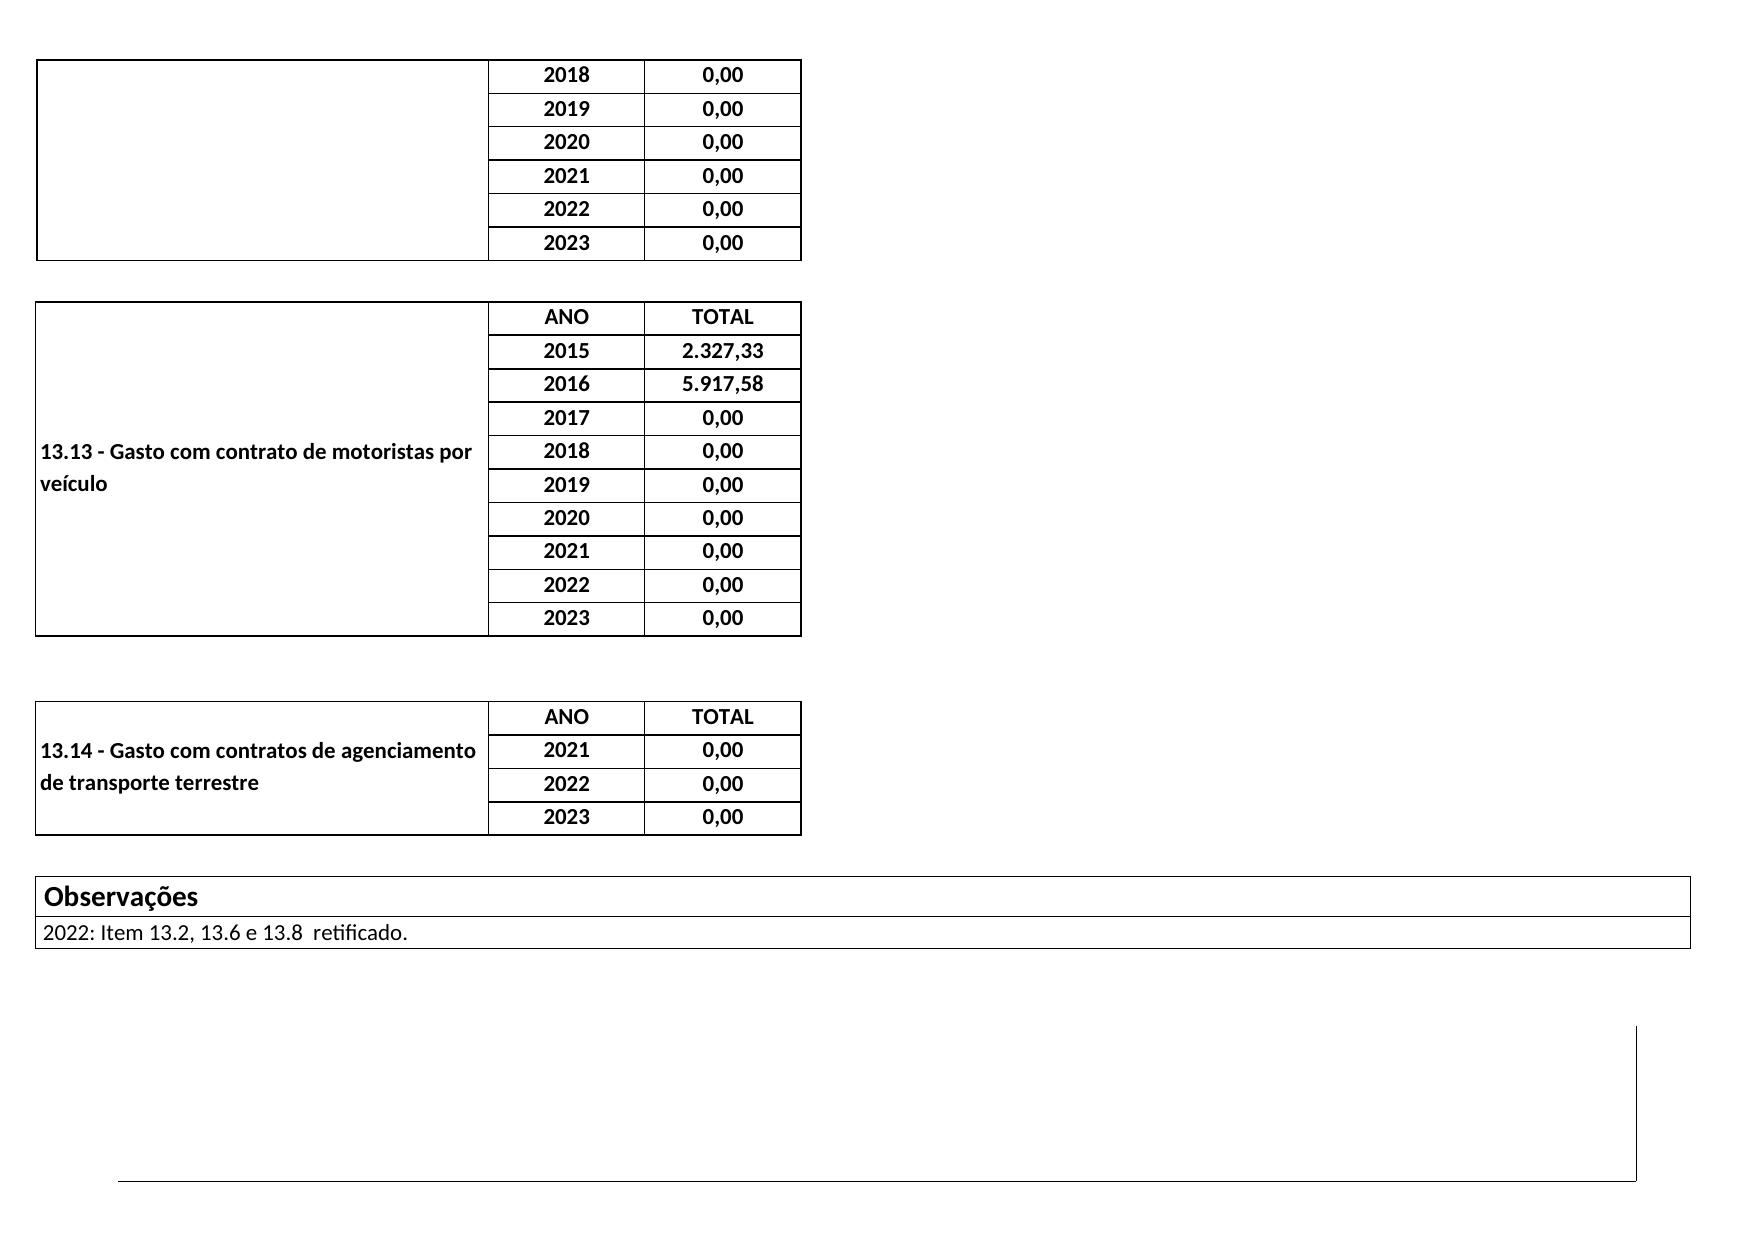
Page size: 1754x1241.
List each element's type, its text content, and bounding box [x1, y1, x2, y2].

table_cell 0,00 [645, 736, 800, 767]
table_cell 2023 [489, 228, 644, 259]
table_cell 0,00 [645, 603, 800, 635]
table_cell 2021 [489, 736, 644, 767]
table_cell ANO [489, 702, 644, 734]
table_cell [36, 637, 488, 669]
table_cell 0,00 [645, 228, 800, 259]
table_cell 0,00 [645, 403, 800, 435]
table_cell 2016 [489, 370, 644, 401]
table_cell 2022: Item 13.2, 13.6 e 13.8 retificado. [36, 917, 1690, 948]
table_cell [645, 669, 801, 701]
table_cell 2018 [489, 436, 644, 468]
table_cell 5.917,58 [645, 370, 800, 401]
table_cell 2019 [489, 470, 644, 502]
table_cell 0,00 [645, 570, 800, 602]
table_cell 0,00 [645, 161, 800, 193]
table_cell 0,00 [645, 436, 800, 468]
table_cell 0,00 [645, 127, 800, 159]
table_cell 0,00 [645, 537, 800, 568]
table_cell 0,00 [645, 61, 800, 92]
table_cell 2019 [489, 94, 644, 126]
table_cell 2021 [489, 161, 644, 193]
table_cell 2022 [489, 769, 644, 801]
table_cell 2.327,33 [645, 336, 800, 368]
table_cell 0,00 [645, 503, 800, 535]
table_header 13.13 - Gasto com contrato de motoristas por veículo [36, 303, 488, 635]
table_cell 0,00 [645, 803, 800, 834]
table_header Observações [36, 877, 1690, 916]
table_cell 2023 [489, 803, 644, 834]
table_cell 0,00 [645, 470, 800, 502]
table_cell 2020 [489, 127, 644, 159]
table_cell 2022 [489, 194, 644, 226]
table_cell 0,00 [645, 194, 800, 226]
table_cell [38, 61, 488, 259]
table_cell 2021 [489, 537, 644, 568]
table_cell 2020 [489, 503, 644, 535]
table_cell 2015 [489, 336, 644, 368]
table_cell [488, 669, 644, 701]
table_cell TOTAL [645, 702, 800, 734]
table_header TOTAL [645, 303, 800, 334]
table_cell [645, 637, 801, 669]
table_cell [488, 637, 644, 669]
table_cell 2022 [489, 570, 644, 602]
table_cell 2018 [489, 61, 644, 92]
table_cell 2023 [489, 603, 644, 635]
table_cell 0,00 [645, 94, 800, 126]
table_cell 2017 [489, 403, 644, 435]
table_header ANO [489, 303, 644, 334]
table_cell 13.14 - Gasto com contratos de agenciamento de transporte terrestre [36, 702, 488, 834]
table_cell 0,00 [645, 769, 800, 801]
table_cell [36, 669, 488, 701]
